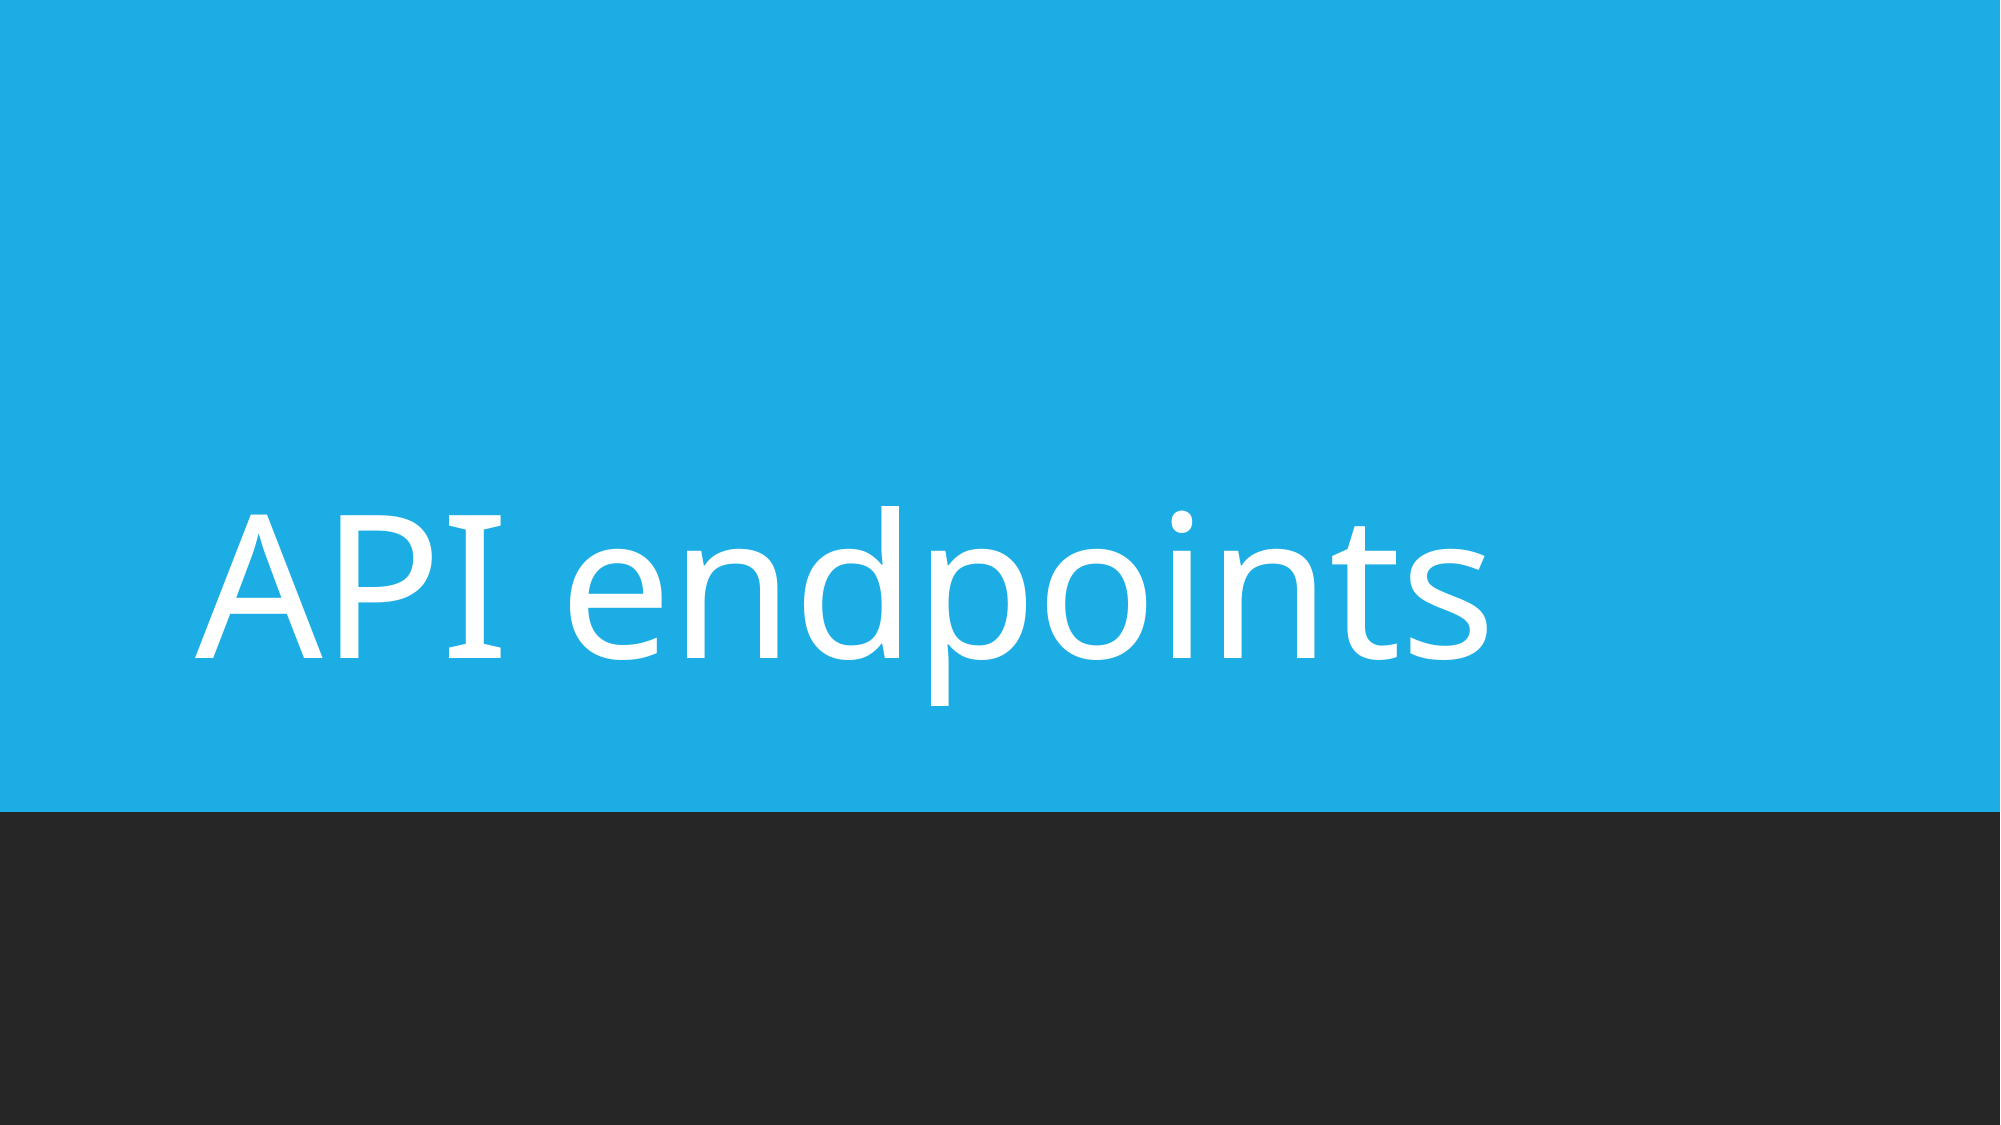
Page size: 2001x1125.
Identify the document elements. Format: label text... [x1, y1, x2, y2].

text_box [0, 0, 2000, 1125]
title API endpoints [180, 124, 1831, 763]
